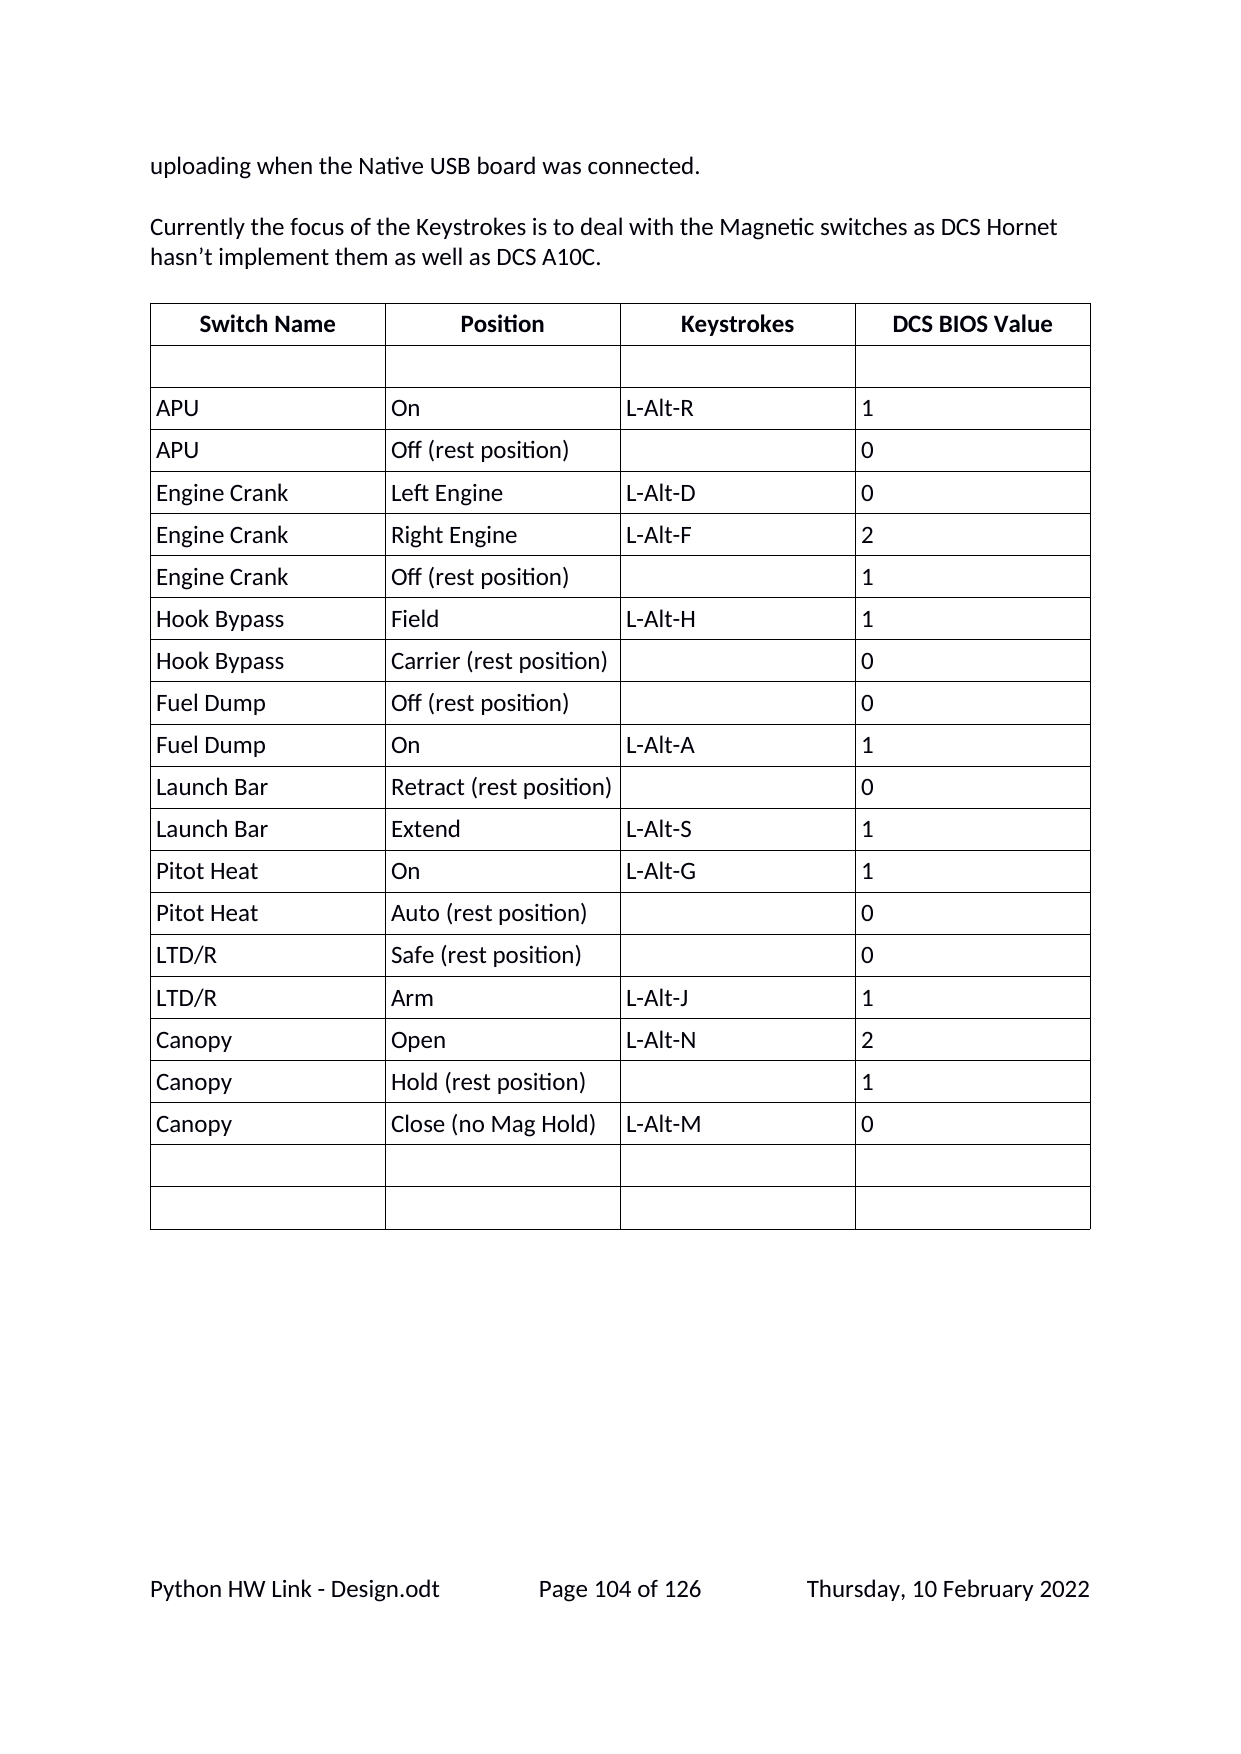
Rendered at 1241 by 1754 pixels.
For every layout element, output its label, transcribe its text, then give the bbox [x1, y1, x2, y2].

table_cell APU [151, 430, 385, 471]
table_cell [151, 1145, 385, 1186]
table_cell Safe (rest position) [386, 935, 620, 976]
text uploading when the Native USB board was connected. [150, 150, 1090, 181]
table_cell Fuel Dump [151, 682, 385, 723]
table_cell On [386, 388, 620, 429]
table_header Keystrokes [621, 304, 855, 345]
table_cell 2 [856, 1019, 1090, 1060]
table_cell Engine Crank [151, 472, 385, 513]
table_cell [621, 1187, 855, 1228]
table_cell Pitot Heat [151, 851, 385, 892]
table_cell [386, 1187, 620, 1228]
table_cell [151, 1187, 385, 1228]
table_cell Hook Bypass [151, 598, 385, 639]
table_cell Launch Bar [151, 767, 385, 808]
table_cell [621, 682, 855, 723]
table_cell Off (rest position) [386, 556, 620, 597]
table_cell Extend [386, 809, 620, 850]
table_cell Field [386, 598, 620, 639]
table_cell 0 [856, 472, 1090, 513]
table_cell 1 [856, 388, 1090, 429]
table_cell 1 [856, 1061, 1090, 1102]
table_cell [151, 346, 385, 387]
table_cell 1 [856, 851, 1090, 892]
table_cell [621, 640, 855, 681]
table_cell Retract (rest position) [386, 767, 620, 808]
table_cell [621, 1061, 855, 1102]
table_cell Off (rest position) [386, 682, 620, 723]
table_cell L-Alt-S [621, 809, 855, 850]
table_cell 1 [856, 598, 1090, 639]
table_cell L-Alt-H [621, 598, 855, 639]
table_cell [621, 893, 855, 934]
table_cell Arm [386, 977, 620, 1018]
table_cell 1 [856, 809, 1090, 850]
table_cell 0 [856, 1103, 1090, 1144]
table_cell 1 [856, 725, 1090, 766]
table_cell [621, 556, 855, 597]
table_cell Canopy [151, 1103, 385, 1144]
table_cell Off (rest position) [386, 430, 620, 471]
table_cell 1 [856, 556, 1090, 597]
table_cell Canopy [151, 1019, 385, 1060]
table_cell L-Alt-F [621, 514, 855, 555]
table_cell LTD/R [151, 935, 385, 976]
table_cell 1 [856, 977, 1090, 1018]
table_cell 0 [856, 640, 1090, 681]
table_header DCS BIOS Value [856, 304, 1090, 345]
table_cell L-Alt-A [621, 725, 855, 766]
table_cell [621, 767, 855, 808]
table_cell [386, 1145, 620, 1186]
table_cell Hold (rest position) [386, 1061, 620, 1102]
table_cell 0 [856, 935, 1090, 976]
table_cell APU [151, 388, 385, 429]
table_cell Hook Bypass [151, 640, 385, 681]
table_cell Canopy [151, 1061, 385, 1102]
text Currently the focus of the Keystrokes is to deal with the Magnetic switches as DCS Hornet hasn’t implement them as well as DCS A10C. [150, 211, 1090, 272]
table_header Switch Name [151, 304, 385, 345]
table_cell L-Alt-G [621, 851, 855, 892]
table_cell [621, 1145, 855, 1186]
table_cell Close (no Mag Hold) [386, 1103, 620, 1144]
table_cell 0 [856, 767, 1090, 808]
table_cell Open [386, 1019, 620, 1060]
table_cell L-Alt-M [621, 1103, 855, 1144]
table_cell [856, 1187, 1090, 1228]
table_cell L-Alt-D [621, 472, 855, 513]
table_cell [856, 346, 1090, 387]
table_cell L-Alt-J [621, 977, 855, 1018]
table_cell [621, 935, 855, 976]
table_cell 0 [856, 893, 1090, 934]
table_cell Pitot Heat [151, 893, 385, 934]
table_cell 2 [856, 514, 1090, 555]
table_cell On [386, 725, 620, 766]
table_cell [621, 346, 855, 387]
table_cell 0 [856, 430, 1090, 471]
table_cell Engine Crank [151, 514, 385, 555]
table_cell Fuel Dump [151, 725, 385, 766]
table_cell LTD/R [151, 977, 385, 1018]
table_cell [386, 346, 620, 387]
table_cell On [386, 851, 620, 892]
table_cell Auto (rest position) [386, 893, 620, 934]
table_cell Engine Crank [151, 556, 385, 597]
table_cell Launch Bar [151, 809, 385, 850]
table_header Position [386, 304, 620, 345]
table_cell Left Engine [386, 472, 620, 513]
table_cell L-Alt-R [621, 388, 855, 429]
table_cell [856, 1145, 1090, 1186]
table_cell Carrier (rest position) [386, 640, 620, 681]
table_cell L-Alt-N [621, 1019, 855, 1060]
table_cell Right Engine [386, 514, 620, 555]
table_cell [621, 430, 855, 471]
table_cell 0 [856, 682, 1090, 723]
